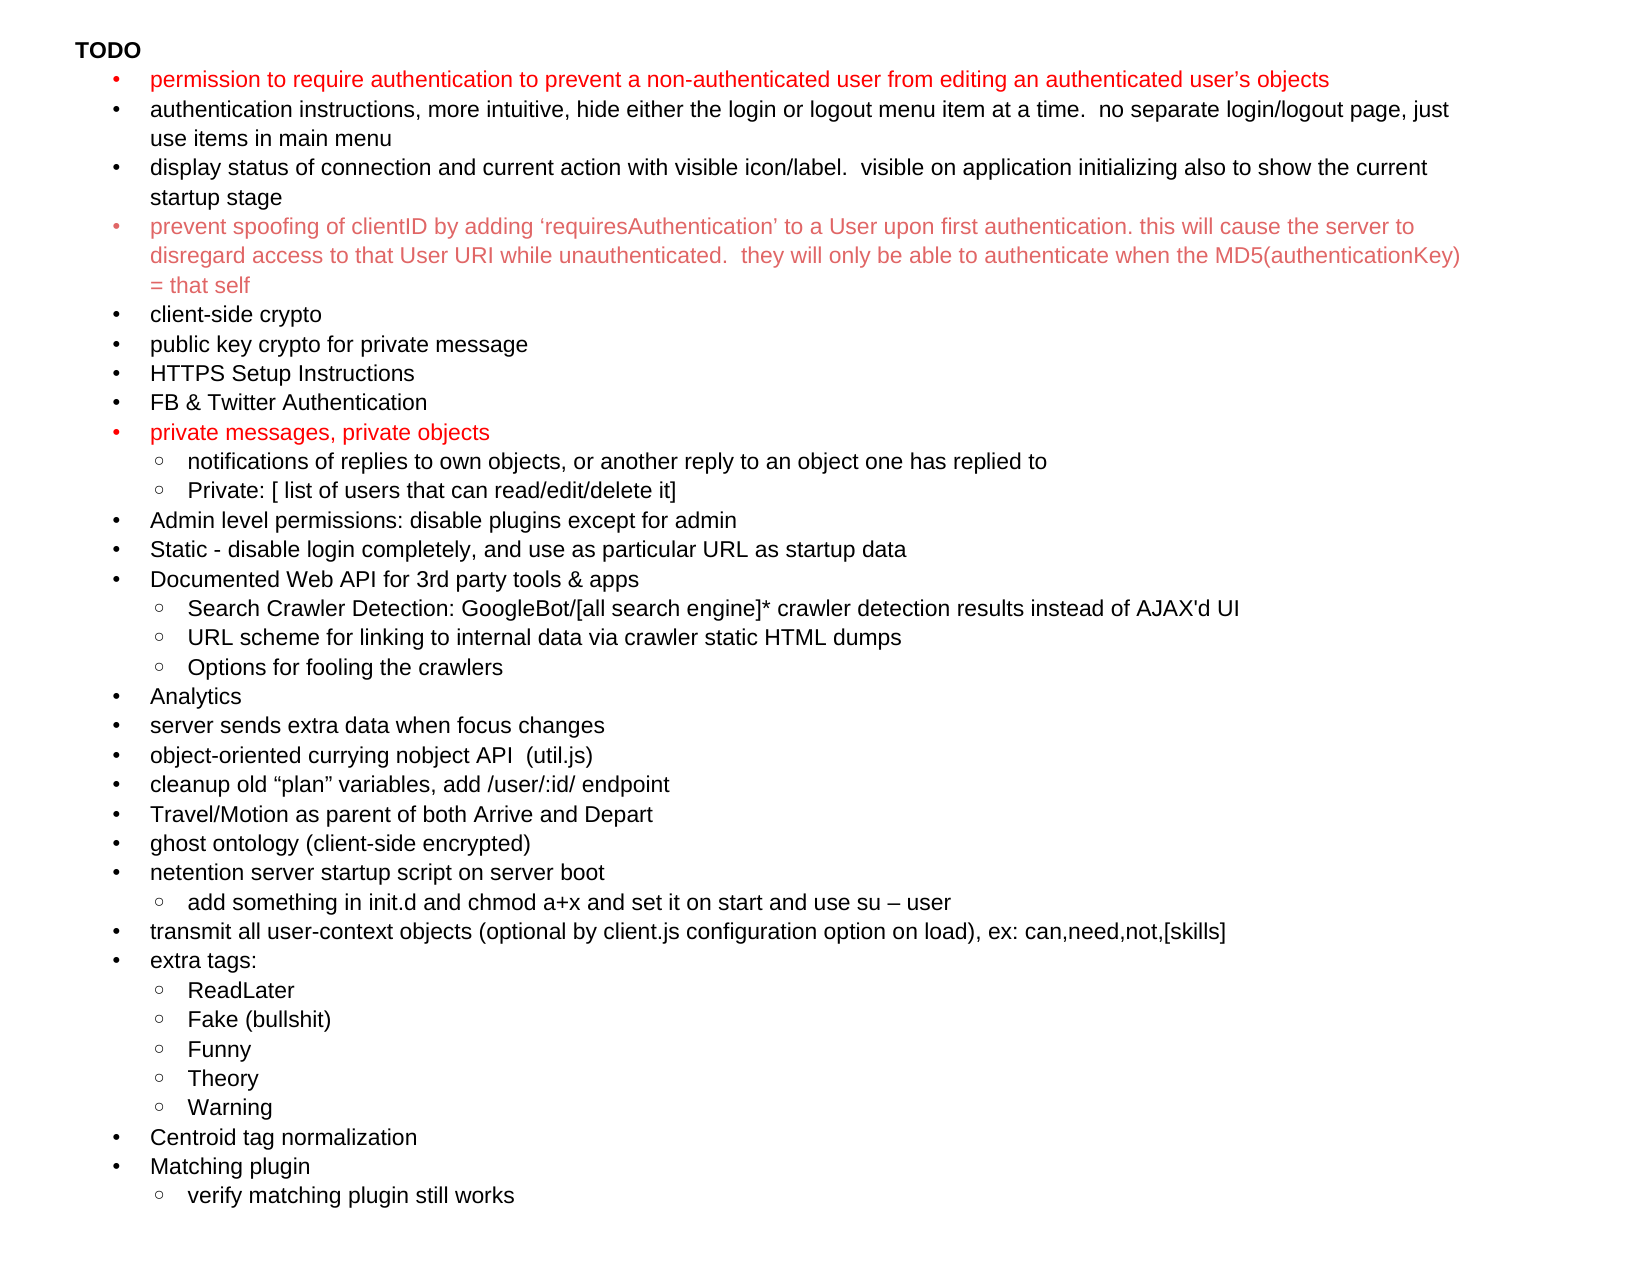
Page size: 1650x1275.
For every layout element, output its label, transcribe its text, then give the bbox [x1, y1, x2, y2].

list Matching plugin [112, 1154, 1462, 1179]
list Funny [150, 1036, 1462, 1062]
list cleanup old “plan” variables, add /user/:id/ endpoint [112, 772, 1462, 797]
list Warning [150, 1095, 1462, 1121]
list URL scheme for linking to internal data via crawler static HTML dumps [150, 625, 1462, 651]
list HTTPS Setup Instructions [112, 361, 1462, 386]
list extra tags: [112, 948, 1462, 974]
list Static - disable login completely, and use as particular URL as startup data [112, 537, 1462, 562]
text TODO [75, 37, 1462, 63]
list Private: [ list of users that can read/edit/delete it] [150, 478, 1462, 504]
list Options for fooling the crawlers [150, 654, 1462, 680]
list FB & Twitter Authentication [112, 390, 1462, 416]
list prevent spoofing of clientID by adding ‘requiresAuthentication’ to a User upon first authentication. this will cause the server to disregard access to that User URI while unauthenticated. they will only be able to authenticate when the MD5(authenticationKey) = that self [112, 214, 1462, 298]
list Analytics [112, 684, 1462, 709]
list permission to require authentication to prevent a non-authenticated user from editing an authenticated user’s objects [112, 67, 1462, 92]
list verify matching plugin still works [150, 1183, 1462, 1209]
list Centroid tag normalization [112, 1124, 1462, 1150]
list Admin level permissions: disable plugins except for admin [112, 507, 1462, 533]
list client-side crypto [112, 302, 1462, 327]
list Travel/Motion as parent of both Arrive and Depart [112, 801, 1462, 827]
list object-oriented currying nobject API (util.js) [112, 742, 1462, 768]
list Search Crawler Detection: GoogleBot/[all search engine]* crawler detection results instead of AJAX'd UI [150, 596, 1462, 621]
list Documented Web API for 3rd party tools & apps [112, 566, 1462, 592]
list server sends extra data when focus changes [112, 713, 1462, 739]
list netention server startup script on server boot [112, 860, 1462, 886]
list Theory [150, 1066, 1462, 1091]
list transmit all user-context objects (optional by client.js configuration option on load), ex: can,need,not,[skills] [112, 919, 1462, 944]
list add something in init.d and chmod a+x and set it on start and use su – user [150, 889, 1462, 915]
list ReadLater [150, 977, 1462, 1003]
list public key crypto for private message [112, 331, 1462, 357]
list display status of connection and current action with visible icon/label. visible on application initializing also to show the current startup stage [112, 155, 1462, 210]
list private messages, private objects [112, 419, 1462, 445]
list authentication instructions, more intuitive, hide either the login or logout menu item at a time. no separate login/logout page, just use items in main menu [112, 96, 1462, 151]
list Fake (bullshit) [150, 1007, 1462, 1032]
list notifications of replies to own objects, or another reply to an object one has replied to [150, 449, 1462, 474]
list ghost ontology (client-side encrypted) [112, 831, 1462, 856]
